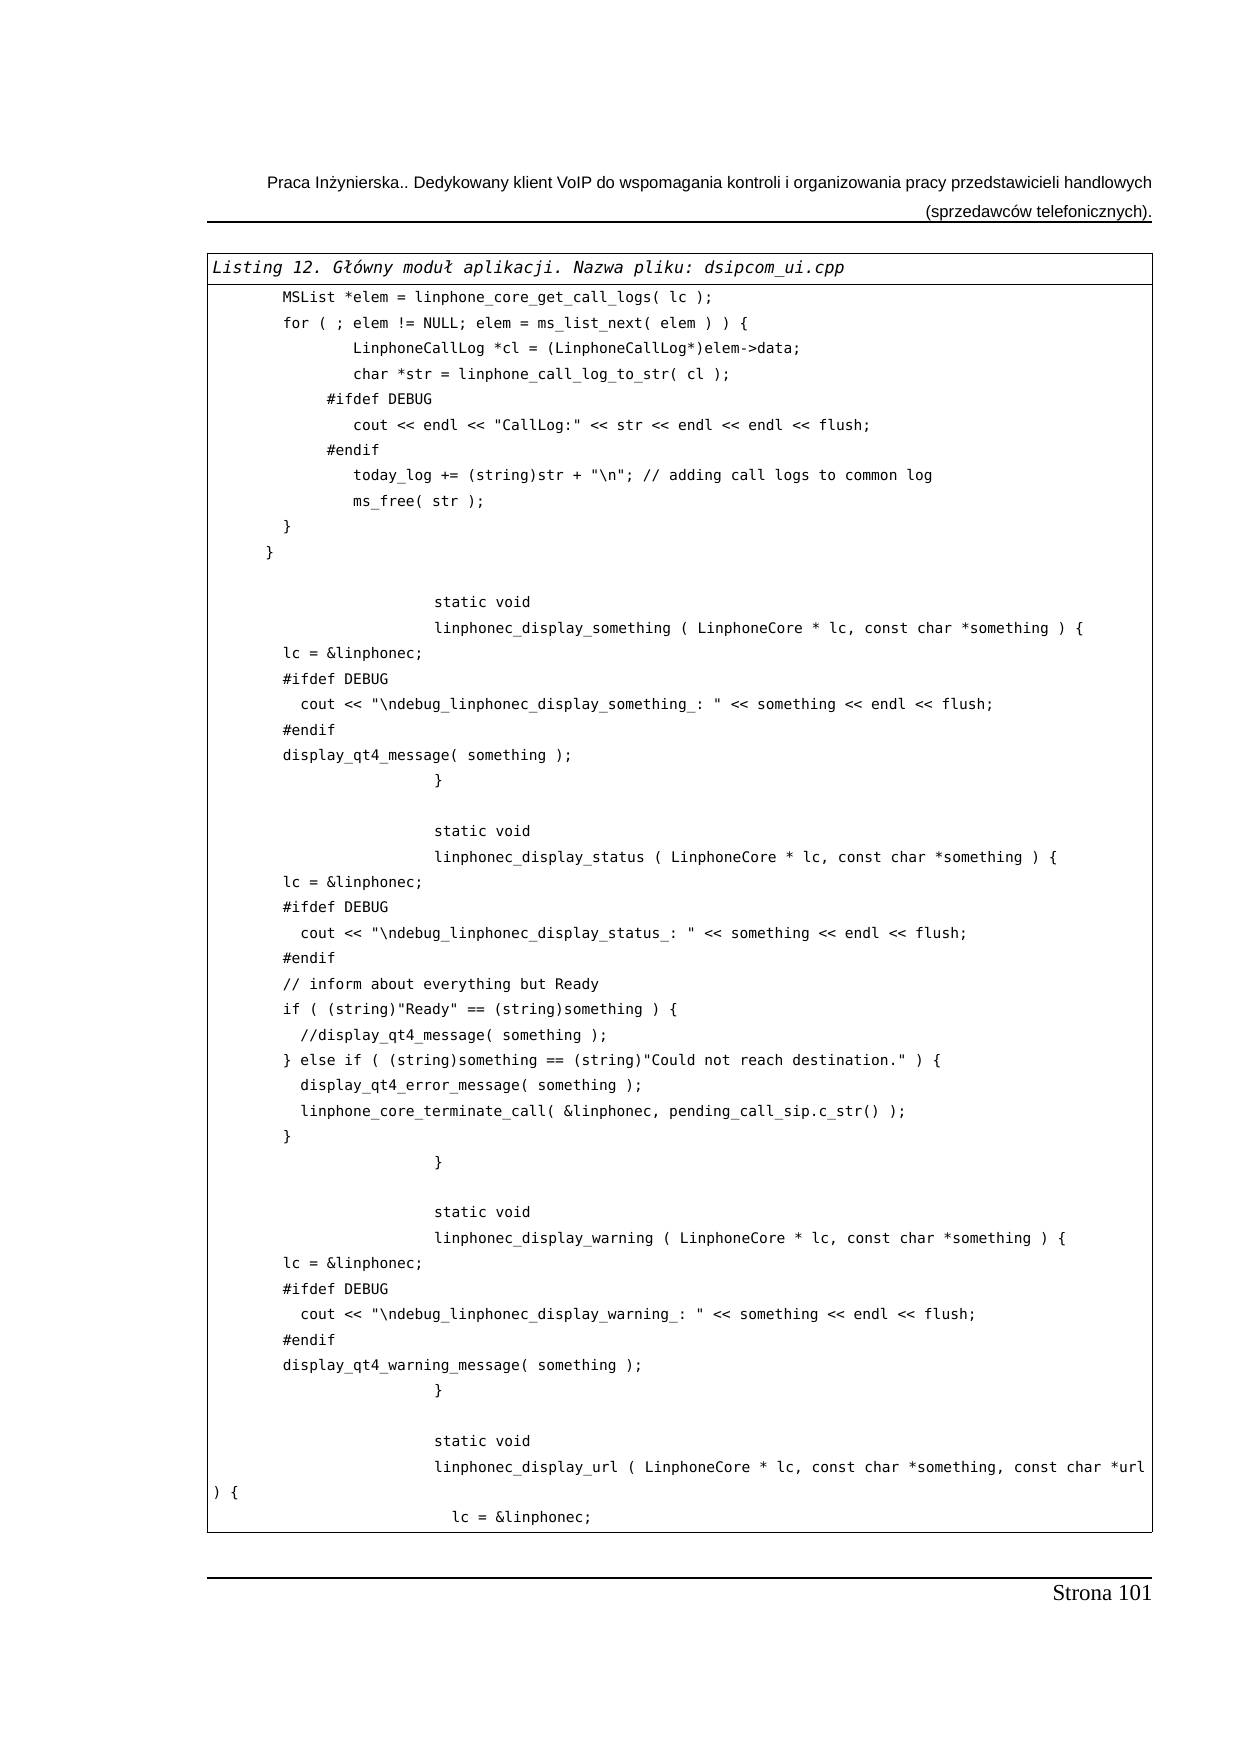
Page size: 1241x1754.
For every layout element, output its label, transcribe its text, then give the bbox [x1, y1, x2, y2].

table_cell MSList *elem = linphone_core_get_call_logs( lc ); for ( ; elem != NULL; elem = ms_list_next( elem ) ) { LinphoneCallLog *cl = (LinphoneCallLog*)elem->data; char *str = linphone_call_log_to_str( cl ); #ifdef DEBUG cout << endl << "CallLog:" << str << endl << endl << flush; #endif today_log += (string)str + "\n"; // adding call logs to common log ms_free( str ); } } static void linphonec_display_something ( LinphoneCore * lc, const char *something ) { lc = &linphonec; #ifdef DEBUG cout << "\ndebug_linphonec_display_something_: " << something << endl << flush; #endif display_qt4_message( something ); } static void linphonec_display_status ( LinphoneCore * lc, const char *something ) { lc = &linphonec; #ifdef DEBUG cout << "\ndebug_linphonec_display_status_: " << something << endl << flush; #endif // inform about everything but Ready if ( (string)"Ready" == (string)something ) { //display_qt4_message( something ); } else if ( (string)something == (string)"Could not reach destination." ) { display_qt4_error_message( something ); linphone_core_terminate_call( &linphonec, pending_call_sip.c_str() ); } } static void linphonec_display_warning ( LinphoneCore * lc, const char *something ) { lc = &linphonec; #ifdef DEBUG cout << "\ndebug_linphonec_display_warning_: " << something << endl << flush; #endif display_qt4_warning_message( something ); } static void linphonec_display_url ( LinphoneCore * lc, const char *something, const char *url ) { lc = &linphonec; [208, 285, 1152, 1532]
table_header Listing 12. Główny moduł aplikacji. Nazwa pliku: dsipcom_ui.cpp [208, 254, 1152, 283]
